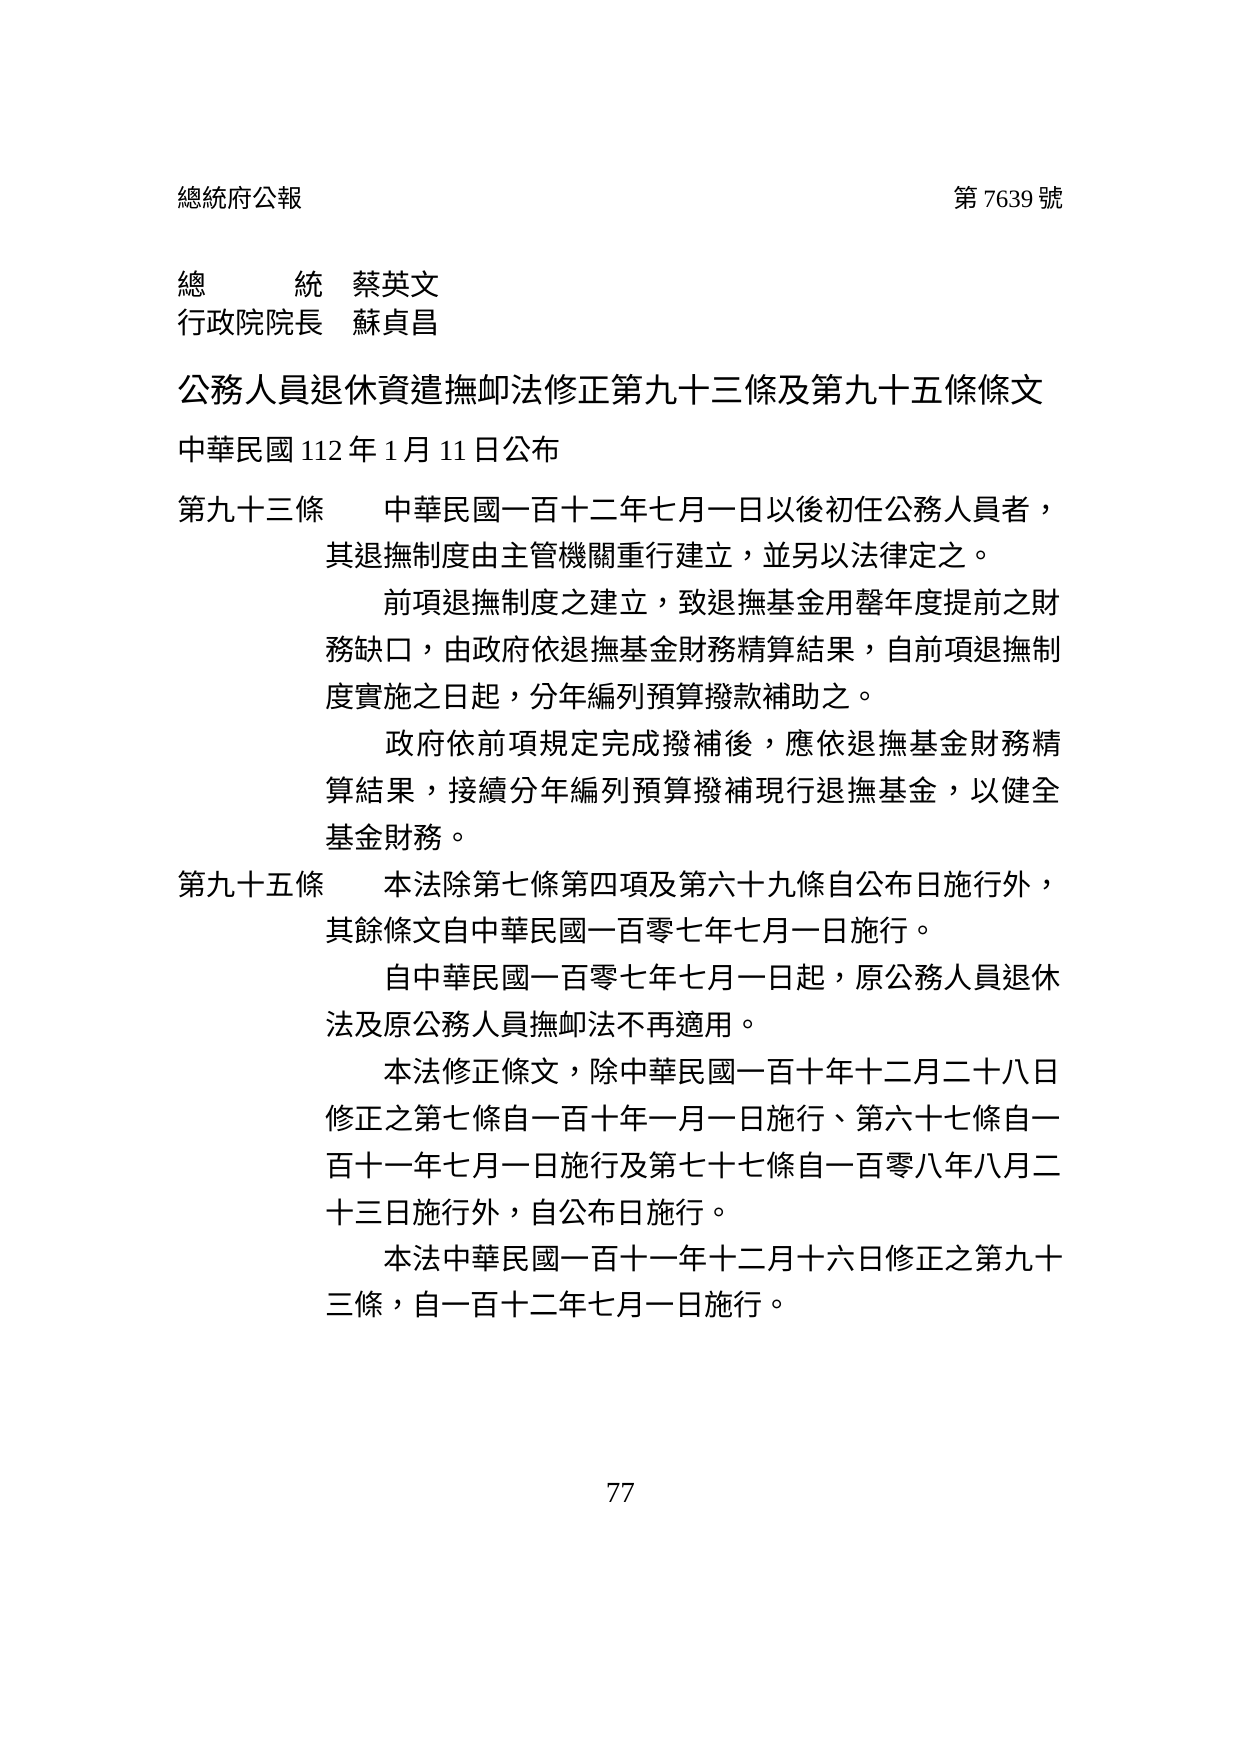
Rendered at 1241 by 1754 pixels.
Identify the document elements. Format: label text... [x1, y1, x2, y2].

text 政府依前項規定完成撥補後，應依退撫基金財務精算結果，接續分年編列預算撥補現行退撫基金，以健全基金財務。 [325, 717, 1063, 857]
text 中華民國112年1月11日公布 [177, 424, 1063, 470]
text 第九十三條 中華民國一百十二年七月一日以後初任公務人員者，其退撫制度由主管機關重行建立，並另以法律定之。 [177, 482, 1063, 576]
text 公務人員退休資遣撫卹法修正第九十三條及第九十五條條文 [177, 366, 1063, 412]
text 第九十五條 本法除第七條第四項及第六十九條自公布日施行外，其餘條文自中華民國一百零七年七月一日施行。 [177, 857, 1063, 951]
text 本法修正條文，除中華民國一百十年十二月二十八日修正之第七條自一百十年一月一日施行、第六十七條自一百十一年七月一日施行及第七十七條自一百零八年八月二十三日施行外，自公布日施行。 [325, 1045, 1063, 1232]
text 自中華民國一百零七年七月一日起，原公務人員退休法及原公務人員撫卹法不再適用。 [325, 951, 1063, 1045]
text 前項退撫制度之建立，致退撫基金用罄年度提前之財務缺口，由政府依退撫基金財務精算結果，自前項退撫制度實施之日起，分年編列預算撥款補助之。 [325, 576, 1063, 717]
text 總 統 蔡英文 行政院院長 蘇貞昌 [177, 266, 1063, 341]
text 本法中華民國一百十一年十二月十六日修正之第九十三條，自一百十二年七月一日施行。 [325, 1232, 1063, 1324]
